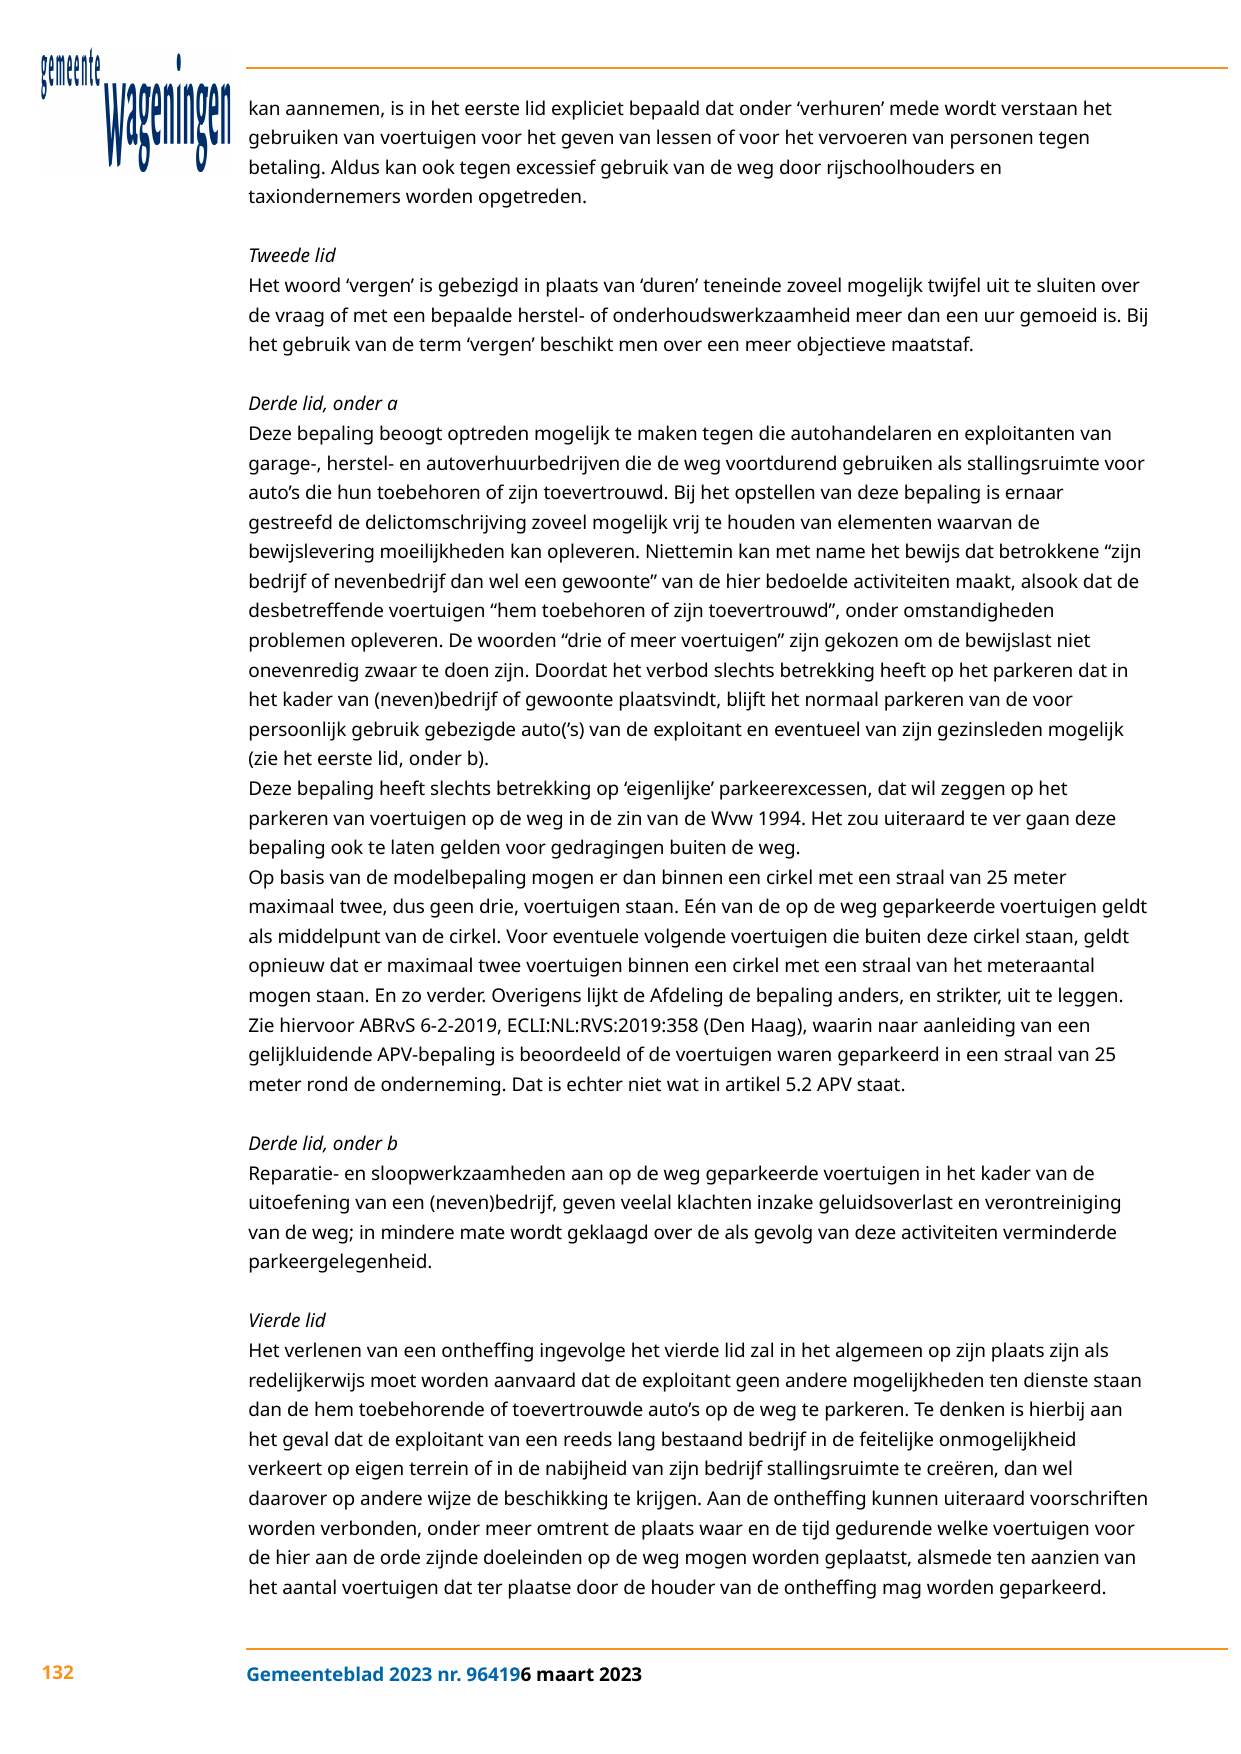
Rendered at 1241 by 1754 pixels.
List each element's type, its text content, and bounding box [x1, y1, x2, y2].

text kan aannemen, is in het eerste lid expliciet bepaald dat onder ‘verhuren’ mede wordt verstaan het gebruiken van voertuigen voor het geven van lessen of voor het vervoeren van personen tegen betaling. Aldus kan ook tegen excessief gebruik van de weg door rijschoolhouders en taxiondernemers worden opgetreden. [248, 95, 1152, 209]
text Reparatie- en sloopwerkzaamheden aan op de weg geparkeerde voertuigen in het kader van de uitoefening van een (neven)bedrijf, geven veelal klachten inzake geluidsoverlast en verontreiniging van de weg; in mindere mate wordt geklaagd over de als gevolg van deze activiteiten verminderde parkeergelegenheid. [248, 1160, 1152, 1274]
text Het woord ‘vergen’ is gebezigd in plaats van ‘duren’ teneinde zoveel mogelijk twijfel uit te sluiten over de vraag of met een bepaalde herstel- of onderhoudswerkzaamheid meer dan een uur gemoeid is. Bij het gebruik van de term ‘vergen’ beschikt men over een meer objectieve maatstaf. [248, 272, 1152, 357]
picture [41, 47, 231, 172]
text Deze bepaling beoogt optreden mogelijk te maken tegen die autohandelaren en exploitanten van garage-, herstel- en autoverhuurbedrijven die de weg voortdurend gebruiken als stallingsruimte voor auto’s die hun toebehoren of zijn toevertrouwd. Bij het opstellen van deze bepaling is ernaar gestreefd de delictomschrijving zoveel mogelijk vrij te houden van elementen waarvan de bewijslevering moeilijkheden kan opleveren. Niettemin kan met name het bewijs dat betrokkene “zijn bedrijf of nevenbedrijf dan wel een gewoonte” van de hier bedoelde activiteiten maakt, alsook dat de desbetreffende voertuigen “hem toebehoren of zijn toevertrouwd”, onder omstandigheden problemen opleveren. De woorden “drie of meer voertuigen” zijn gekozen om de bewijslast niet onevenredig zwaar te doen zijn. Doordat het verbod slechts betrekking heeft op het parkeren dat in het kader van (neven)bedrijf of gewoonte plaatsvindt, blijft het normaal parkeren van de voor persoonlijk gebruik gebezigde auto(’s) van de exploitant en eventueel van zijn gezinsleden mogelijk (zie het eerste lid, onder b). [248, 420, 1152, 771]
text Het verlenen van een ontheffing ingevolge het vierde lid zal in het algemeen op zijn plaats zijn als redelijkerwijs moet worden aanvaard dat de exploitant geen andere mogelijkheden ten dienste staan dan de hem toebehorende of toevertrouwde auto’s op de weg te parkeren. Te denken is hierbij aan het geval dat de exploitant van een reeds lang bestaand bedrijf in de feitelijke onmogelijkheid verkeert op eigen terrein of in de nabijheid van zijn bedrijf stallingsruimte te creëren, dan wel daarover op andere wijze de beschikking te krijgen. Aan de ontheffing kunnen uiteraard voorschriften worden verbonden, onder meer omtrent de plaats waar en de tijd gedurende welke voertuigen voor de hier aan de orde zijnde doeleinden op de weg mogen worden geplaatst, alsmede ten aanzien van het aantal voertuigen dat ter plaatse door de houder van de ontheffing mag worden geparkeerd. [248, 1337, 1152, 1600]
text Op basis van de modelbepaling mogen er dan binnen een cirkel met een straal van 25 meter maximaal twee, dus geen drie, voertuigen staan. Eén van de op de weg geparkeerde voertuigen geldt als middelpunt van de cirkel. Voor eventuele volgende voertuigen die buiten deze cirkel staan, geldt opnieuw dat er maximaal twee voertuigen binnen een cirkel met een straal van het meteraantal mogen staan. En zo verder. Overigens lijkt de Afdeling de bepaling anders, en strikter, uit te leggen. Zie hiervoor ABRvS 6-2-2019, ECLI:NL:RVS:2019:358 (Den Haag), waarin naar aanleiding van een gelijkluidende APV-bepaling is beoordeeld of de voertuigen waren geparkeerd in een straal van 25 meter rond de onderneming. Dat is echter niet wat in artikel 5.2 APV staat. [248, 864, 1152, 1097]
text Derde lid, onder b [248, 1130, 1152, 1156]
text Tweede lid [248, 243, 1152, 268]
text Vierde lid [248, 1308, 1152, 1333]
text Derde lid, onder a [248, 391, 1152, 416]
text Deze bepaling heeft slechts betrekking op ‘eigenlijke’ parkeerexcessen, dat wil zeggen op het parkeren van voertuigen op de weg in de zin van de Wvw 1994. Het zou uiteraard te ver gaan deze bepaling ook te laten gelden voor gedragingen buiten de weg. [248, 775, 1152, 860]
